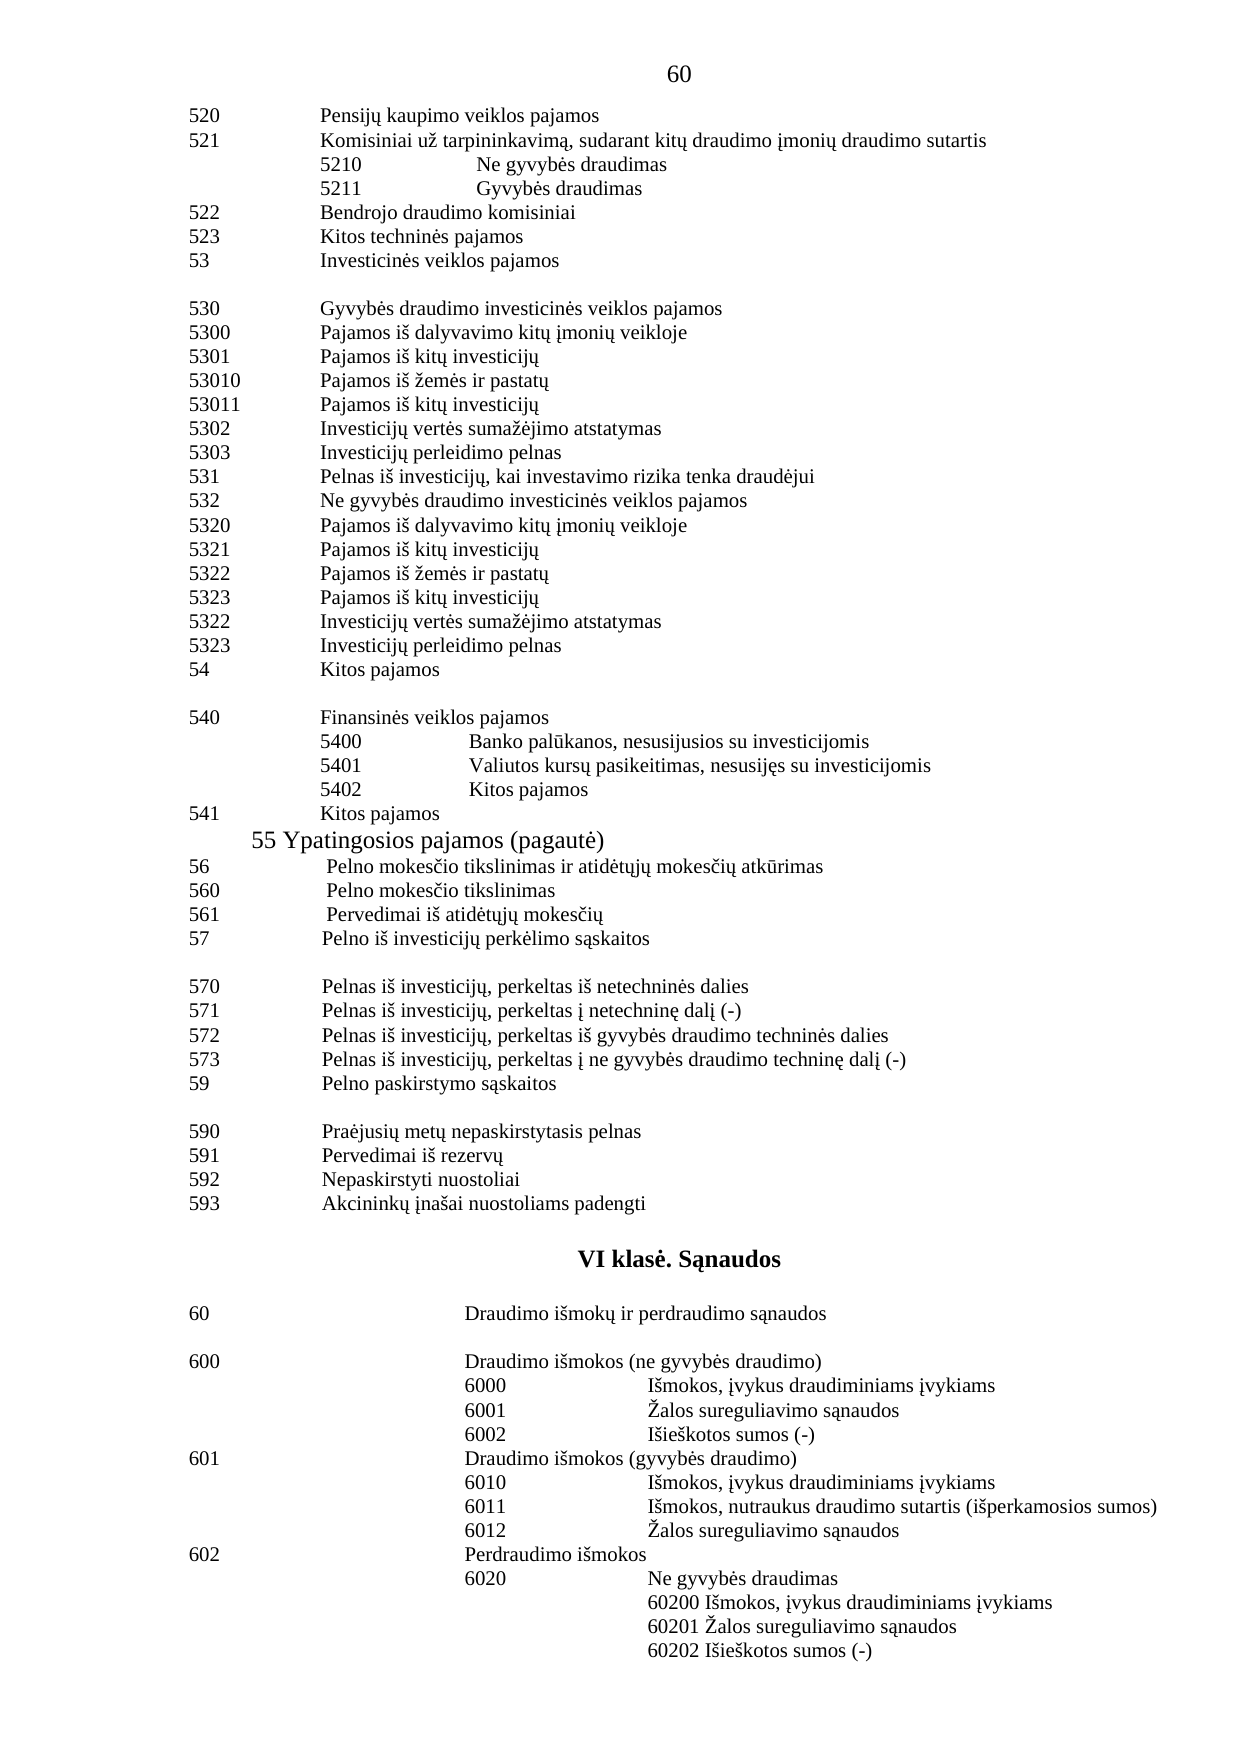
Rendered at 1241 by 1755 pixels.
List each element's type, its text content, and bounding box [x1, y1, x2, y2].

table_cell 6012 [453, 1518, 636, 1542]
table_cell 60202 Išieškotos sumos (-) [636, 1638, 1181, 1662]
table_cell 6010 [453, 1470, 636, 1494]
table_header 60 [177, 1301, 453, 1325]
table_cell 5323 [177, 585, 309, 609]
table_cell Perdraudimo išmokos [453, 1542, 1181, 1566]
table_cell 571 [177, 999, 310, 1022]
table_cell [453, 1614, 636, 1638]
table_cell Investicinės veiklos pajamos [309, 248, 1181, 272]
table_cell Pajamos iš dalyvavimo kitų įmonių veikloje [309, 513, 1181, 537]
table_cell Kitos pajamos [309, 657, 1181, 681]
table_cell [1181, 1590, 1185, 1614]
table_cell [1181, 1374, 1185, 1397]
table_cell [1181, 1638, 1185, 1662]
table_cell 5402 [309, 777, 457, 801]
table_cell [177, 681, 309, 705]
table_cell [310, 950, 1181, 974]
table_cell Pervedimai iš atidėtųjų mokesčių [315, 902, 1181, 926]
table_cell 5301 [177, 344, 309, 368]
table_cell 60201 Žalos sureguliavimo sąnaudos [636, 1614, 1181, 1638]
table_cell [1181, 1398, 1185, 1422]
table_cell Pelnas iš investicijų, perkeltas iš gyvybės draudimo techninės dalies [310, 1023, 1181, 1047]
table_cell 5300 [177, 320, 309, 344]
table_cell Investicijų perleidimo pelnas [309, 440, 1181, 464]
table_cell 590 [177, 1119, 310, 1143]
table_header Pelno mokesčio tikslinimas ir atidėtųjų mokesčių atkūrimas [315, 854, 1181, 878]
text VI klasė. Sąnaudos [177, 1244, 1181, 1272]
table_cell Bendrojo draudimo komisiniai [309, 200, 1181, 224]
table_cell Pelnas iš investicijų, perkeltas į netechninę dalį (-) [310, 999, 1181, 1022]
table_cell [1181, 1349, 1185, 1373]
text 55 Ypatingosios pajamos (pagautė) [177, 825, 1181, 854]
table_cell [1181, 1494, 1185, 1518]
table_cell [177, 1374, 453, 1397]
table_cell 5211 [309, 176, 465, 200]
table_cell [177, 1325, 453, 1349]
table_cell Draudimo išmokos (gyvybės draudimo) [453, 1446, 1181, 1470]
table_cell Praėjusių metų nepaskirstytasis pelnas [310, 1119, 1181, 1143]
table_cell 570 [177, 974, 310, 998]
table_cell [177, 1638, 453, 1662]
table_cell [177, 1614, 453, 1638]
table_cell Komisiniai už tarpininkavimą, sudarant kitų draudimo įmonių draudimo sutartis [309, 128, 1181, 152]
table_cell 5303 [177, 440, 309, 464]
table_cell 520 [177, 104, 309, 127]
table_cell Pajamos iš kitų investicijų [309, 585, 1181, 609]
table_header [1181, 1301, 1185, 1325]
table_cell 6020 [453, 1566, 636, 1590]
table_cell 5400 [309, 729, 457, 753]
table_cell Pensijų kaupimo veiklos pajamos [309, 104, 1181, 127]
table_cell [310, 1095, 1181, 1119]
table_cell 54 [177, 657, 309, 681]
table_cell [177, 1566, 453, 1590]
table_cell Žalos sureguliavimo sąnaudos [636, 1518, 1181, 1542]
table_cell 592 [177, 1167, 310, 1191]
table_cell [177, 176, 309, 200]
table_cell Pelnas iš investicijų, perkeltas iš netechninės dalies [310, 974, 1181, 998]
table_cell 601 [177, 1446, 453, 1470]
table_cell Pervedimai iš rezervų [310, 1143, 1181, 1167]
table_cell Banko palūkanos, nesusijusios su investicijomis [457, 729, 1181, 753]
table_cell 602 [177, 1542, 453, 1566]
table_cell 600 [177, 1349, 453, 1373]
table_cell 53011 [177, 392, 309, 416]
table_cell 540 [177, 705, 309, 729]
table_cell 522 [177, 200, 309, 224]
table_cell [1181, 1566, 1185, 1590]
table_cell 5322 [177, 561, 309, 585]
table_cell 5302 [177, 416, 309, 440]
table_cell [1181, 1325, 1185, 1349]
table_cell Kitos pajamos [309, 801, 1181, 825]
table_cell [1181, 1614, 1185, 1638]
table_cell 532 [177, 489, 309, 512]
table_cell Ne gyvybės draudimas [636, 1566, 1181, 1590]
table_cell 6011 [453, 1494, 636, 1518]
table_cell 6001 [453, 1398, 636, 1422]
table_cell 5320 [177, 513, 309, 537]
table_cell Pajamos iš kitų investicijų [309, 344, 1181, 368]
table_cell Pajamos iš kitų investicijų [309, 537, 1181, 561]
table_cell [177, 1494, 453, 1518]
table_cell Pajamos iš žemės ir pastatų [309, 561, 1181, 585]
table_cell [177, 950, 310, 974]
table_cell [1181, 1422, 1185, 1446]
table_cell 60200 Išmokos, įvykus draudiminiams įvykiams [636, 1590, 1181, 1614]
table_cell Valiutos kursų pasikeitimas, nesusijęs su investicijomis [457, 753, 1181, 777]
table_cell [1181, 1470, 1185, 1494]
table_cell [177, 1518, 453, 1542]
table_cell [177, 152, 309, 176]
table_cell Finansinės veiklos pajamos [309, 705, 1181, 729]
table_cell [177, 777, 309, 801]
table_cell [177, 729, 309, 753]
table_cell Ne gyvybės draudimas [465, 152, 1181, 176]
table_header Draudimo išmokų ir perdraudimo sąnaudos [453, 1301, 1181, 1325]
table_cell Gyvybės draudimo investicinės veiklos pajamos [309, 296, 1181, 320]
table_cell Išmokos, įvykus draudiminiams įvykiams [636, 1374, 1181, 1397]
table_cell Pelno iš investicijų perkėlimo sąskaitos [310, 926, 1181, 950]
table_cell 521 [177, 128, 309, 152]
table_cell Investicijų vertės sumažėjimo atstatymas [309, 609, 1181, 633]
table_cell Pelno mokesčio tikslinimas [315, 878, 1181, 902]
table_cell Investicijų perleidimo pelnas [309, 633, 1181, 657]
table_cell Išmokos, nutraukus draudimo sutartis (išperkamosios sumos) [636, 1494, 1181, 1518]
table_cell 5322 [177, 609, 309, 633]
table_cell Draudimo išmokos (ne gyvybės draudimo) [453, 1349, 1181, 1373]
table_cell [453, 1638, 636, 1662]
table_cell [177, 753, 309, 777]
table_cell 53010 [177, 368, 309, 392]
table_cell Pajamos iš žemės ir pastatų [309, 368, 1181, 392]
table_cell Žalos sureguliavimo sąnaudos [636, 1398, 1181, 1422]
table_cell 5210 [309, 152, 465, 176]
table_cell Kitos techninės pajamos [309, 224, 1181, 248]
table_cell 560 [177, 878, 315, 902]
table_cell [177, 1590, 453, 1614]
table_cell [1181, 1542, 1185, 1566]
table_cell Pajamos iš dalyvavimo kitų įmonių veikloje [309, 320, 1181, 344]
table_cell Akcininkų įnašai nuostoliams padengti [310, 1191, 1181, 1215]
table_cell 593 [177, 1191, 310, 1215]
table_cell 5321 [177, 537, 309, 561]
table_cell [453, 1325, 1181, 1349]
table_cell 573 [177, 1047, 310, 1071]
table_cell [177, 1398, 453, 1422]
table_cell Pelno paskirstymo sąskaitos [310, 1071, 1181, 1095]
table_cell Kitos pajamos [457, 777, 1181, 801]
table_cell 591 [177, 1143, 310, 1167]
table_header 56 [177, 854, 315, 878]
table_cell [1181, 1446, 1185, 1470]
table_cell 6002 [453, 1422, 636, 1446]
table_cell [309, 681, 1181, 705]
table_cell 5323 [177, 633, 309, 657]
table_cell Išmokos, įvykus draudiminiams įvykiams [636, 1470, 1181, 1494]
table_cell [177, 1470, 453, 1494]
table_cell Pelnas iš investicijų, kai investavimo rizika tenka draudėjui [309, 464, 1181, 488]
table_cell Investicijų vertės sumažėjimo atstatymas [309, 416, 1181, 440]
table_cell [1181, 1518, 1185, 1542]
table_cell Gyvybės draudimas [465, 176, 1181, 200]
table_cell 523 [177, 224, 309, 248]
table_cell 5401 [309, 753, 457, 777]
table_cell [453, 1590, 636, 1614]
table_cell [177, 272, 309, 296]
table_cell 53 [177, 248, 309, 272]
table_cell 541 [177, 801, 309, 825]
table_cell Ne gyvybės draudimo investicinės veiklos pajamos [309, 489, 1181, 512]
table_cell 6000 [453, 1374, 636, 1397]
table_cell [177, 1095, 310, 1119]
table_cell 531 [177, 464, 309, 488]
table_cell [309, 272, 1181, 296]
table_cell [177, 1422, 453, 1446]
table_cell 572 [177, 1023, 310, 1047]
table_cell Pajamos iš kitų investicijų [309, 392, 1181, 416]
table_cell 530 [177, 296, 309, 320]
table_cell 57 [177, 926, 310, 950]
table_cell 561 [177, 902, 315, 926]
table_cell 59 [177, 1071, 310, 1095]
table_cell Nepaskirstyti nuostoliai [310, 1167, 1181, 1191]
table_cell Išieškotos sumos (-) [636, 1422, 1181, 1446]
table_cell Pelnas iš investicijų, perkeltas į ne gyvybės draudimo techninę dalį (-) [310, 1047, 1181, 1071]
